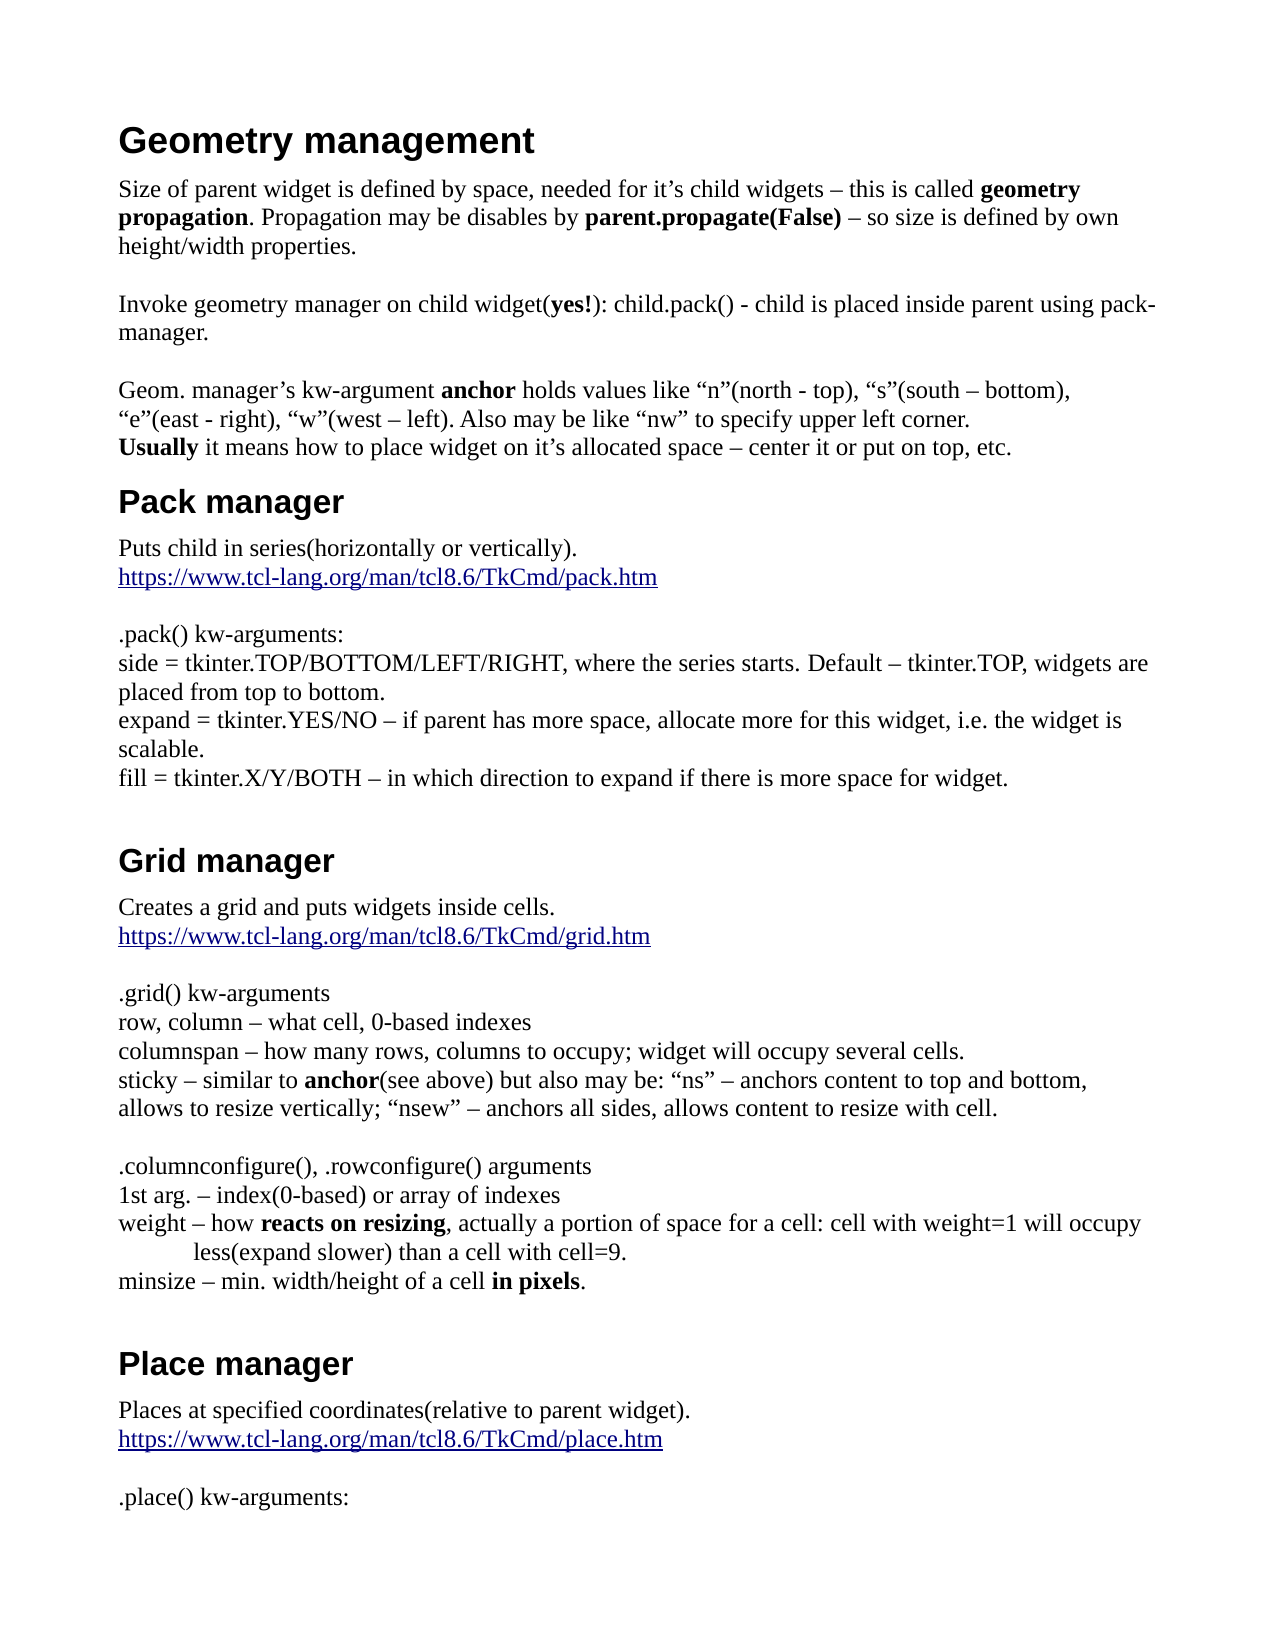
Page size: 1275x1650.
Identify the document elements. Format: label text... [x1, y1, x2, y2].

text .pack() kw-arguments: [118, 619, 1157, 648]
text Creates a grid and puts widgets inside cells. [118, 892, 1157, 921]
text .columnconfigure(), .rowconfigure() arguments [118, 1151, 1157, 1180]
text https://www.tcl-lang.org/man/tcl8.6/TkCmd/place.htm [118, 1424, 1157, 1453]
text row, column – what cell, 0-based indexes [118, 1007, 1157, 1036]
text Usually it means how to place widget on it’s allocated space – center it or put on top, etc. [118, 432, 1157, 461]
text .place() kw-arguments: [118, 1482, 1157, 1510]
text expand = tkinter.YES/NO – if parent has more space, allocate more for this widget, i.e. the widget is scalable. [118, 706, 1157, 763]
text Places at specified coordinates(relative to parent widget). [118, 1395, 1157, 1424]
subtitle Place manager [118, 1344, 1157, 1383]
text .grid() kw-arguments [118, 978, 1157, 1007]
text https://www.tcl-lang.org/man/tcl8.6/TkCmd/pack.htm [118, 562, 1157, 591]
text Size of parent widget is defined by space, needed for it’s child widgets – this is called geometry propagation. Propagation may be disables by parent.propagate(False) – so size is defined by own height/width properties. [118, 174, 1157, 260]
text 1st arg. – index(0-based) or array of indexes [118, 1180, 1157, 1208]
text fill = tkinter.X/Y/BOTH – in which direction to expand if there is more space for widget. [118, 763, 1157, 792]
subtitle Grid manager [118, 841, 1157, 880]
subtitle Pack manager [118, 482, 1157, 521]
text weight – how reacts on resizing, actually a portion of space for a cell: cell with weight=1 will occupy less(expand slower) than a cell with cell=9. [118, 1208, 1157, 1266]
text minsize – min. width/height of a cell in pixels. [118, 1266, 1157, 1295]
text Geom. manager’s kw-argument anchor holds values like “n”(north - top), “s”(south – bottom), “e”(east - right), “w”(west – left). Also may be like “nw” to specify upper left corner. [118, 375, 1157, 432]
subtitle Geometry management [118, 118, 1157, 161]
text https://www.tcl-lang.org/man/tcl8.6/TkCmd/grid.htm [118, 921, 1157, 950]
text columnspan – how many rows, columns to occupy; widget will occupy several cells. [118, 1036, 1157, 1065]
text side = tkinter.TOP/BOTTOM/LEFT/RIGHT, where the series starts. Default – tkinter.TOP, widgets are placed from top to bottom. [118, 648, 1157, 706]
text Puts child in series(horizontally or vertically). [118, 533, 1157, 562]
text sticky – similar to anchor(see above) but also may be: “ns” – anchors content to top and bottom, allows to resize vertically; “nsew” – anchors all sides, allows content to resize with cell. [118, 1065, 1157, 1122]
text Invoke geometry manager on child widget(yes!): child.pack() - child is placed inside parent using pack-manager. [118, 289, 1157, 346]
